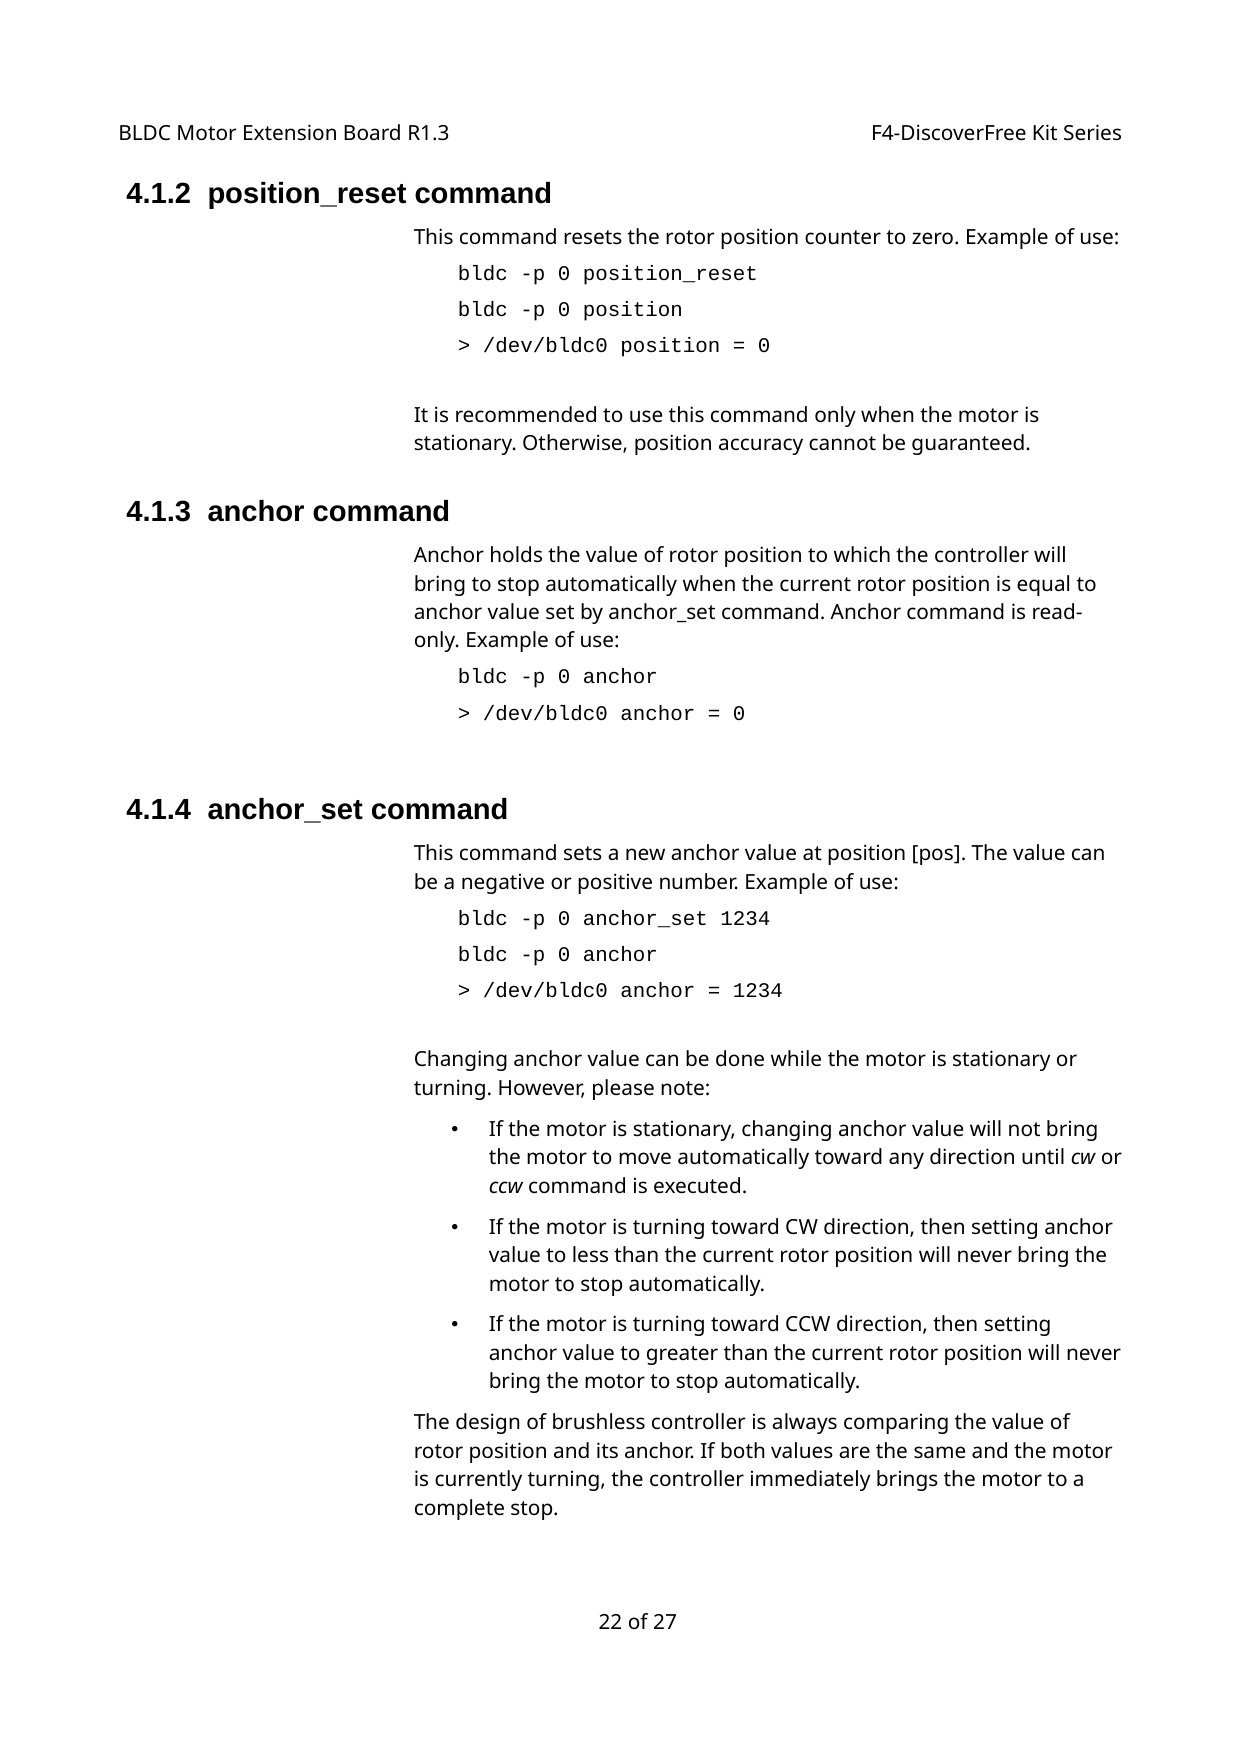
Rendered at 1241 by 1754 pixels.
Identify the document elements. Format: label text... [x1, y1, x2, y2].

subtitle anchor command [118, 494, 1122, 528]
text bldc -p 0 anchor [458, 667, 1078, 690]
subtitle position_reset command [118, 176, 1122, 209]
text > /dev/bldc0 anchor = 0 [458, 703, 1078, 726]
text bldc -p 0 position_reset [458, 263, 1078, 287]
text > /dev/bldc0 anchor = 1234 [458, 980, 1078, 1004]
text It is recommended to use this command only when the motor is stationary. Otherwise, position accuracy cannot be guaranteed. [413, 400, 1122, 457]
text The design of brushless controller is always comparing the value of rotor position and its anchor. If both values are the same and the motor is currently turning, the controller immediately brings the motor to a complete stop. [413, 1407, 1122, 1521]
text Changing anchor value can be done while the motor is stationary or turning. However, please note: [413, 1044, 1122, 1101]
text Anchor holds the value of rotor position to which the controller will bring to stop automatically when the current rotor position is equal to anchor value set by anchor_set command. Anchor command is read-only. Example of use: [413, 540, 1122, 654]
text This command sets a new anchor value at position [pos]. The value can be a negative or positive number. Example of use: [413, 838, 1122, 895]
subtitle anchor_set command [118, 792, 1122, 826]
list If the motor is turning toward CW direction, then setting anchor value to less than the current rotor position will never bring the motor to stop automatically. [451, 1212, 1122, 1297]
list If the motor is turning toward CCW direction, then setting anchor value to greater than the current rotor position will never bring the motor to stop automatically. [451, 1309, 1122, 1395]
text bldc -p 0 anchor_set 1234 [458, 908, 1078, 931]
text This command resets the rotor position counter to zero. Example of use: [413, 222, 1122, 251]
list If the motor is stationary, changing anchor value will not bring the motor to move automatically toward any direction until cw or ccw command is executed. [451, 1114, 1122, 1199]
text bldc -p 0 anchor [458, 944, 1078, 967]
text bldc -p 0 position [458, 299, 1078, 323]
text > /dev/bldc0 position = 0 [458, 335, 1078, 359]
